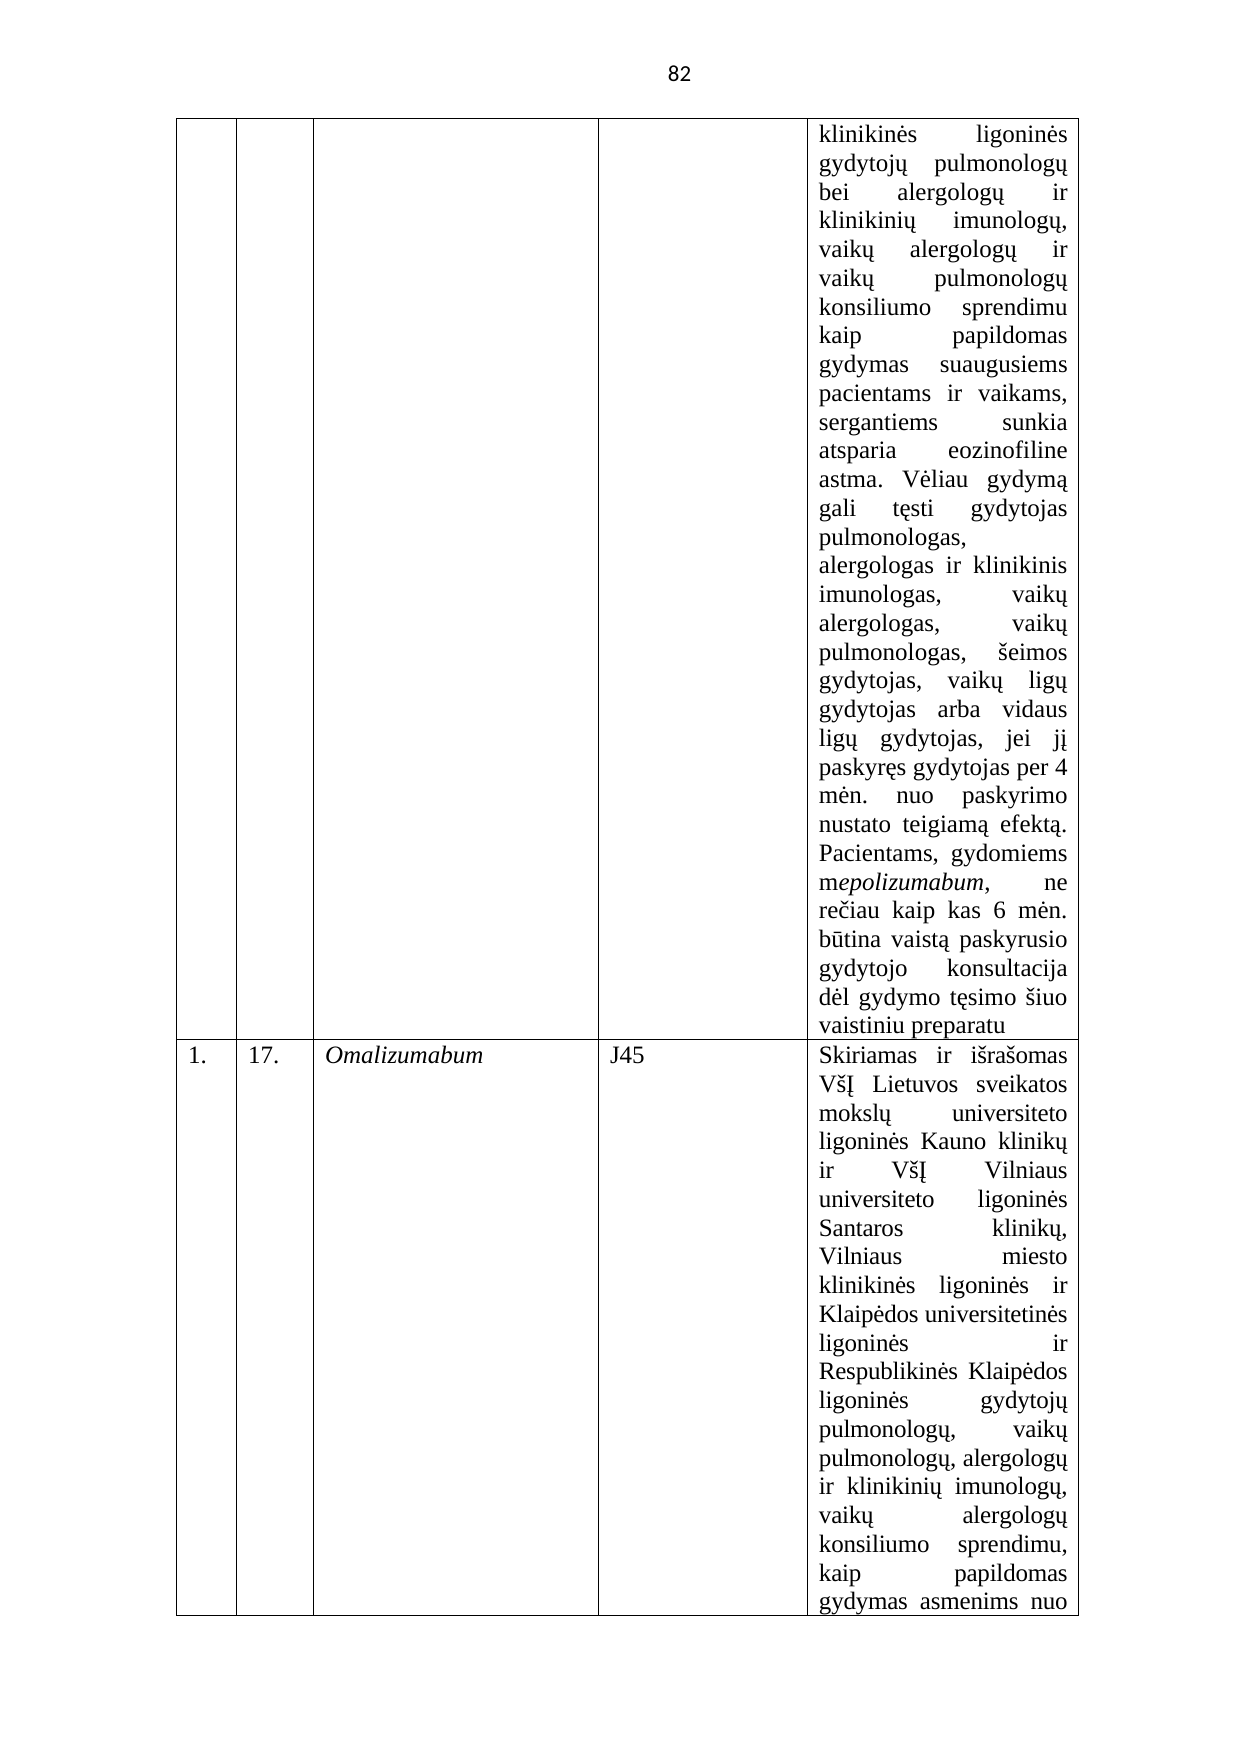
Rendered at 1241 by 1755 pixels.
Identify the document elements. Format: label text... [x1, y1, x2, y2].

table_cell Omalizumabum [314, 1040, 598, 1615]
table_cell [177, 119, 236, 1039]
table_cell [1084, 118, 1088, 1039]
table_cell [1099, 118, 1103, 1039]
table_cell [237, 119, 313, 1039]
table_cell [1088, 1039, 1093, 1615]
table_cell 17. [237, 1040, 313, 1615]
table_cell J45 [599, 1040, 807, 1615]
table_cell [1109, 1039, 1123, 1615]
table_cell klinikinės ligoninės gydytojų pulmonologų bei alergologų ir klinikinių imunologų, vaikų alergologų ir vaikų pulmonologų konsiliumo sprendimu kaip papildomas gydymas suaugusiems pacientams ir vaikams, sergantiems sunkia atsparia eozinofiline astma. Vėliau gydymą gali tęsti gydytojas pulmonologas, alergologas ir klinikinis imunologas, vaikų alergologas, vaikų pulmonologas, šeimos gydytojas, vaikų ligų gydytojas arba vidaus ligų gydytojas, jei jį paskyręs gydytojas per 4 mėn. nuo paskyrimo nustato teigiamą efektą. Pacientams, gydomiems mepolizumabum, ne rečiau kaip kas 6 mėn. būtina vaistą paskyrusio gydytojo konsultacija dėl gydymo tęsimo šiuo vaistiniu preparatu [808, 119, 1078, 1039]
table_cell [1099, 1039, 1103, 1615]
table_cell Skiriamas ir išrašomas VšĮ Lietuvos sveikatos mokslų universiteto ligoninės Kauno klinikų ir VšĮ Vilniaus universiteto ligoninės Santaros klinikų, Vilniaus miesto klinikinės ligoninės ir Klaipėdos universitetinės ligoninės ir Respublikinės Klaipėdos ligoninės gydytojų pulmonologų, vaikų pulmonologų, alergologų ir klinikinių imunologų, vaikų alergologų konsiliumo sprendimu, kaip papildomas gydymas asmenims nuo [808, 1040, 1078, 1615]
table_cell [1079, 1039, 1083, 1615]
table_cell [1093, 1039, 1099, 1615]
table_cell [1088, 118, 1093, 1039]
table_cell [1103, 1039, 1109, 1615]
table_cell [599, 119, 807, 1039]
table_cell [1084, 1039, 1088, 1615]
table_cell [1093, 118, 1099, 1039]
table_cell [1103, 118, 1109, 1039]
table_cell [314, 119, 598, 1039]
table_cell [1109, 118, 1123, 1039]
table_cell [1079, 118, 1083, 1039]
table_cell 1. [177, 1040, 236, 1615]
